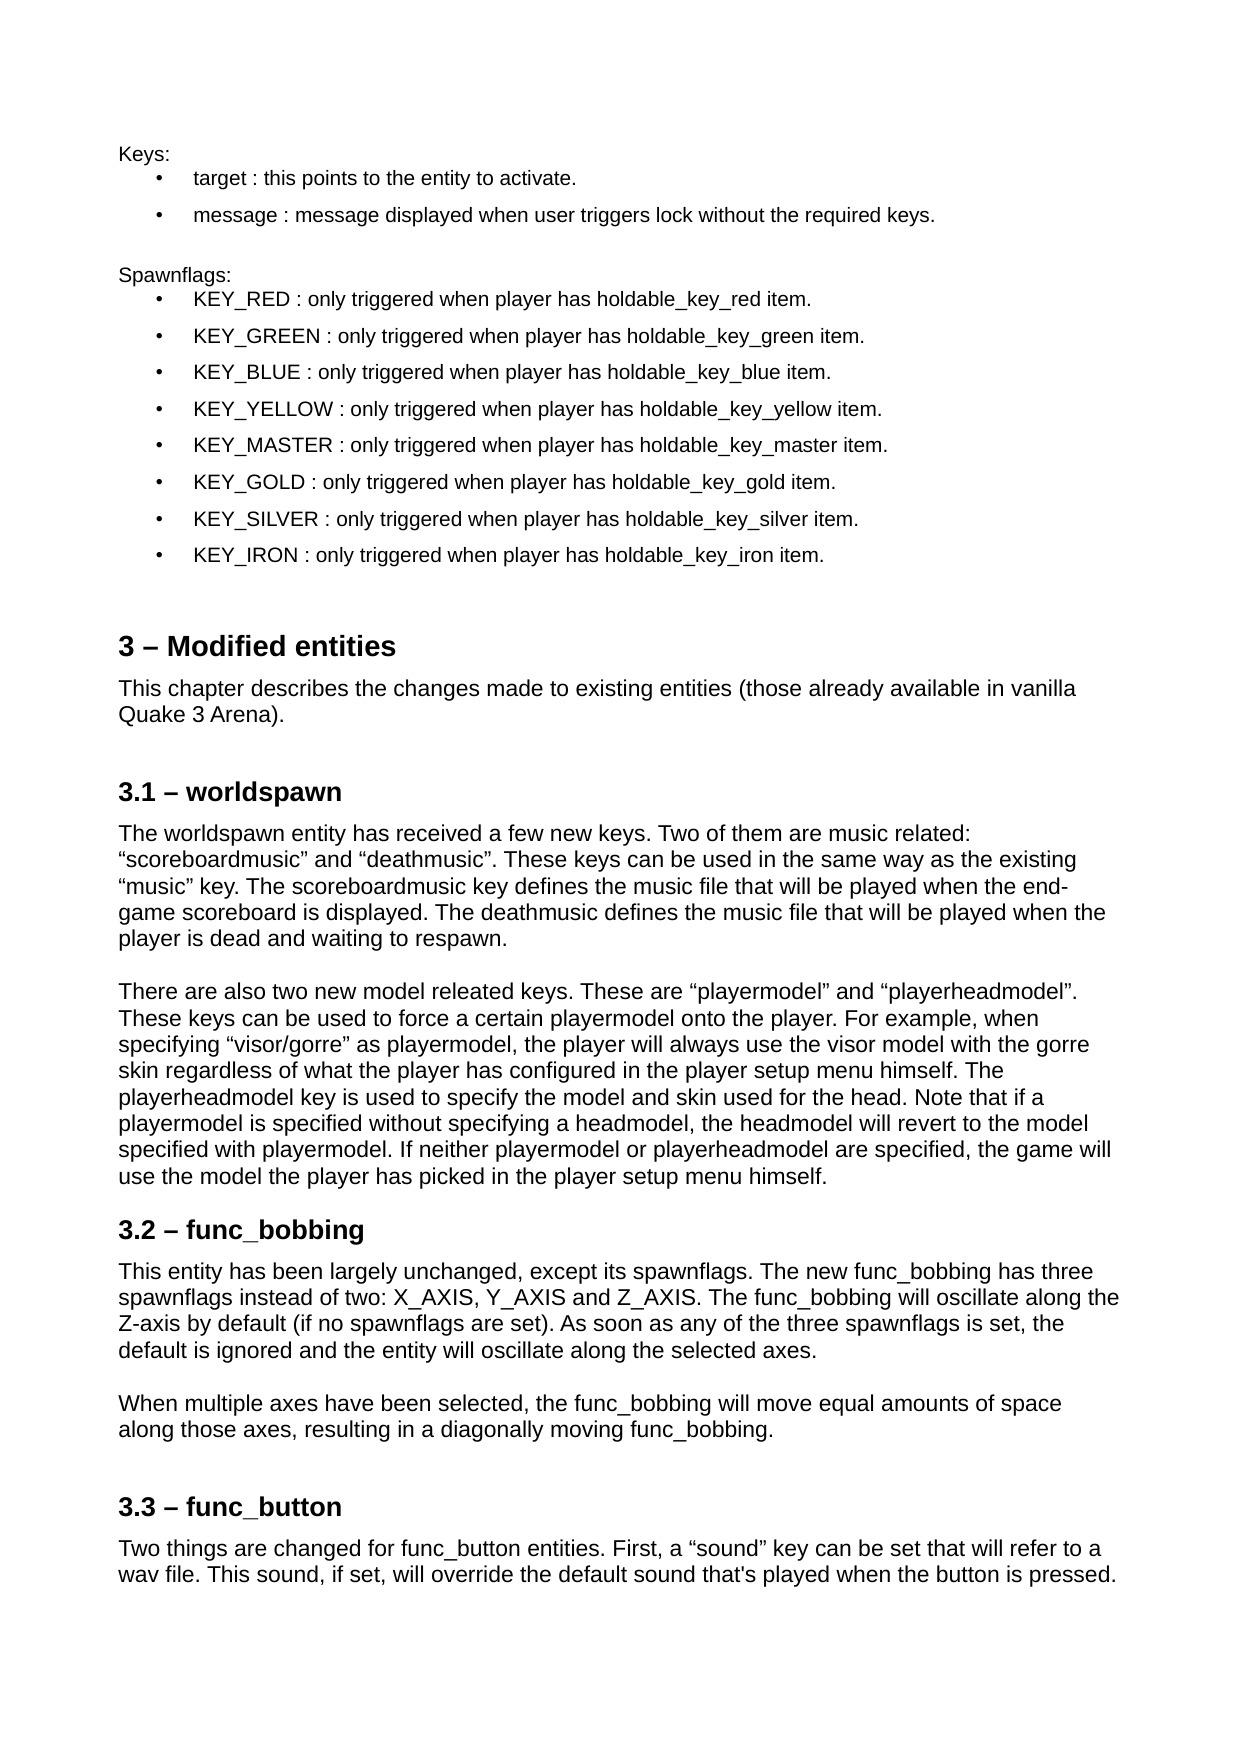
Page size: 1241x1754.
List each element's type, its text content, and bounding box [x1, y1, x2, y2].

list KEY_GOLD : only triggered when player has holdable_key_gold item. [156, 470, 1122, 494]
list KEY_IRON : only triggered when player has holdable_key_iron item. [156, 543, 1122, 567]
list KEY_SILVER : only triggered when player has holdable_key_silver item. [156, 506, 1122, 531]
text This entity has been largely unchanged, except its spawnflags. The new func_bobbing has three spawnflags instead of two: X_AXIS, Y_AXIS and Z_AXIS. The func_bobbing will oscillate along the Z-axis by default (if no spawnflags are set). As soon as any of the three spawnflags is set, the default is ignored and the entity will oscillate along the selected axes. [118, 1258, 1122, 1363]
subtitle 3.3 – func_button [118, 1491, 1122, 1522]
text When multiple axes have been selected, the func_bobbing will move equal amounts of space along those axes, resulting in a diagonally moving func_bobbing. [118, 1389, 1122, 1442]
text This chapter describes the changes made to existing entities (those already available in vanilla Quake 3 Arena). [118, 674, 1122, 727]
list message : message displayed when user triggers lock without the required keys. [156, 203, 1122, 227]
subtitle 3.1 – worldspawn [118, 776, 1122, 807]
list KEY_YELLOW : only triggered when player has holdable_key_yellow item. [156, 397, 1122, 421]
list target : this points to the entity to activate. [156, 166, 1122, 190]
list KEY_GREEN : only triggered when player has holdable_key_green item. [156, 324, 1122, 348]
subtitle 3 – Modified entities [118, 628, 1122, 662]
list KEY_RED : only triggered when player has holdable_key_red item. [156, 287, 1122, 311]
subtitle 3.2 – func_bobbing [118, 1214, 1122, 1245]
text There are also two new model releated keys. These are “playermodel” and “playerheadmodel”. These keys can be used to force a certain playermodel onto the player. For example, when specifying “visor/gorre” as playermodel, the player will always use the visor model with the gorre skin regardless of what the player has configured in the player setup menu himself. The playerheadmodel key is used to specify the model and skin used for the head. Note that if a playermodel is specified without specifying a headmodel, the headmodel will revert to the model specified with playermodel. If neither playermodel or playerheadmodel are specified, the game will use the model the player has picked in the player setup menu himself. [118, 978, 1122, 1189]
list KEY_BLUE : only triggered when player has holdable_key_blue item. [156, 360, 1122, 384]
list KEY_MASTER : only triggered when player has holdable_key_master item. [156, 433, 1122, 457]
text Spawnflags: [118, 263, 1122, 287]
text Keys: [118, 142, 1122, 166]
text Two things are changed for func_button entities. First, a “sound” key can be set that will refer to a wav file. This sound, if set, will override the default sound that's played when the button is pressed. [118, 1535, 1122, 1588]
text The worldspawn entity has received a few new keys. Two of them are music related: “scoreboardmusic” and “deathmusic”. These keys can be used in the same way as the existing “music” key. The scoreboardmusic key defines the music file that will be played when the end-game scoreboard is displayed. The deathmusic defines the music file that will be played when the player is dead and waiting to respawn. [118, 820, 1122, 952]
